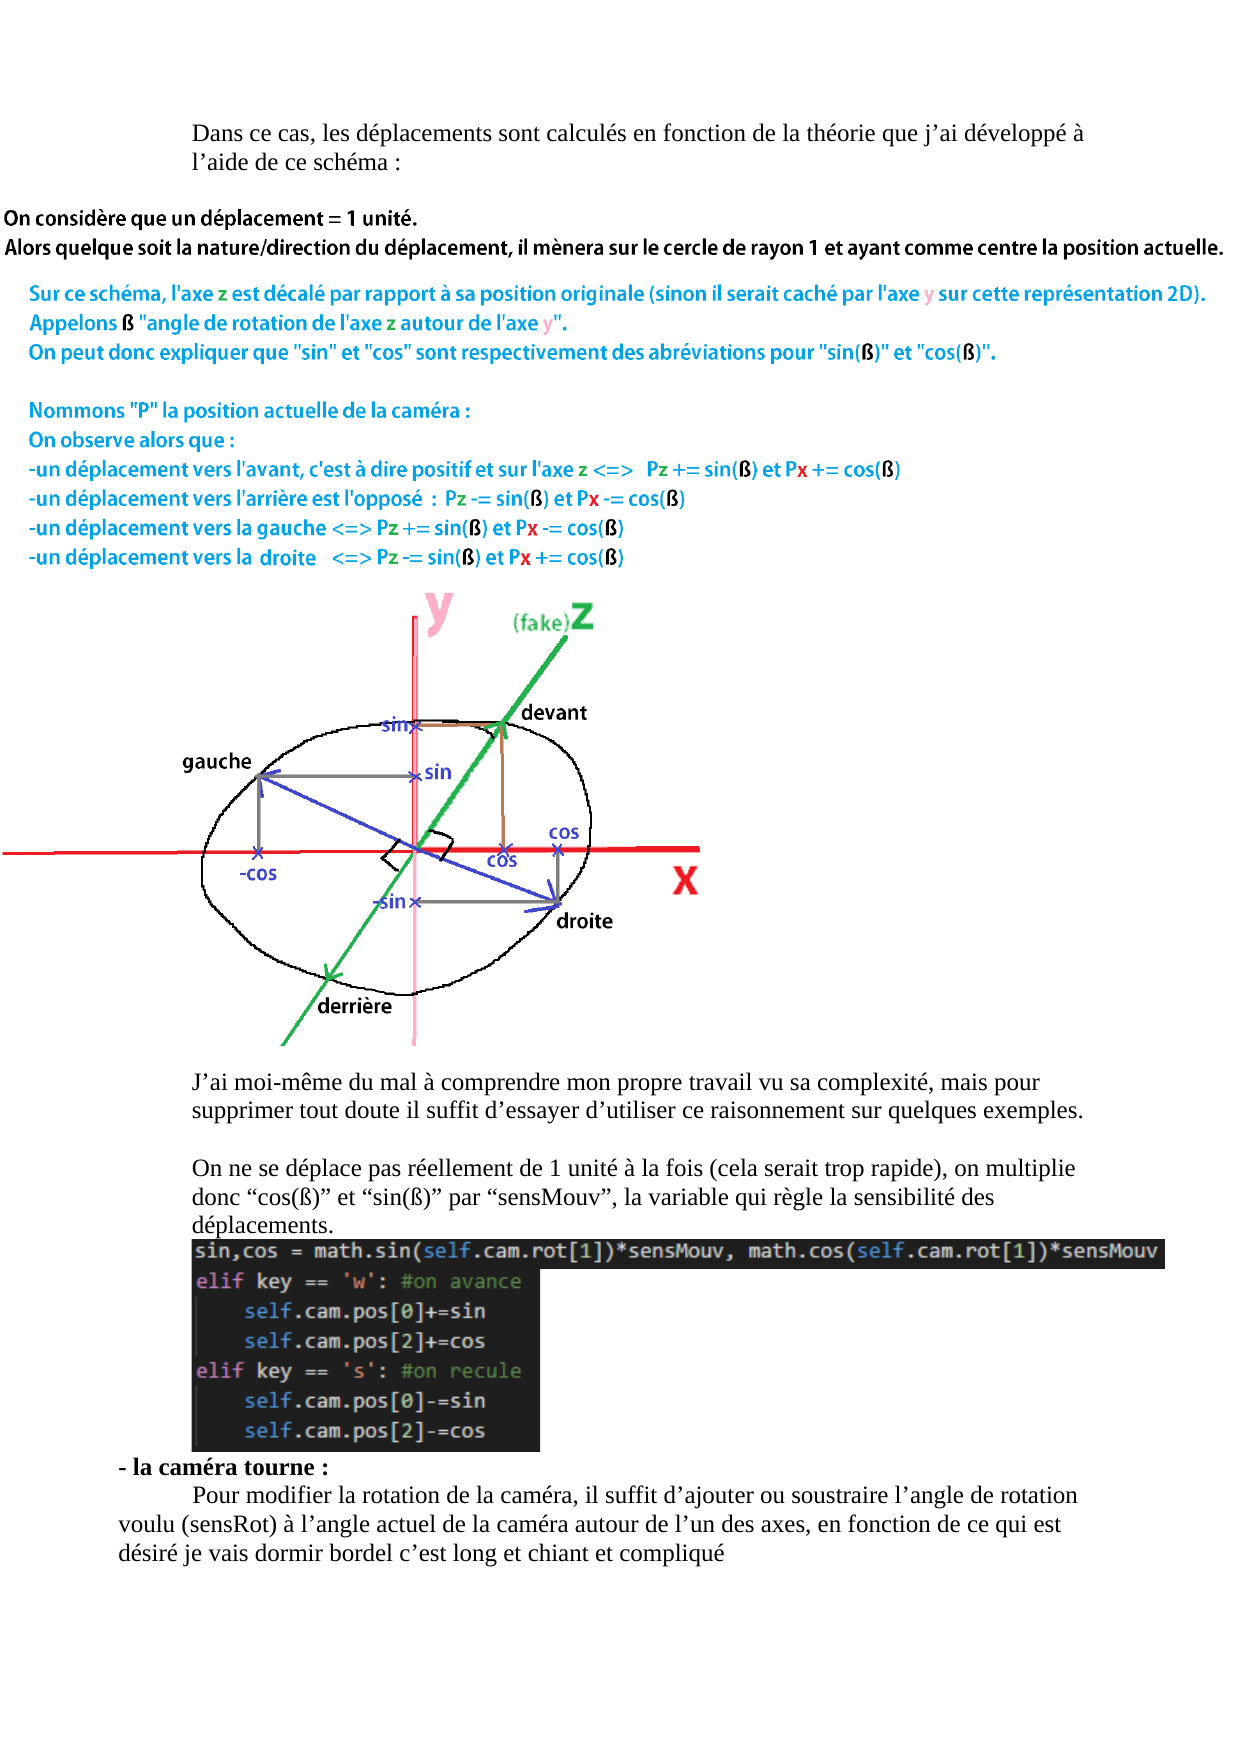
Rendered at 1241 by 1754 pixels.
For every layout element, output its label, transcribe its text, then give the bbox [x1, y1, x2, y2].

text - la caméra tourne : [118, 1452, 1122, 1481]
text J’ai moi-même du mal à comprendre mon propre travail vu sa complexité, mais pour supprimer tout doute il suffit d’essayer d’utiliser ce raisonnement sur quelques exemples. [192, 1048, 1122, 1124]
text On ne se déplace pas réellement de 1 unité à la fois (cela serait trop rapide), on multiplie donc “cos(ß)” et “sin(ß)” par “sensMouv”, la variable qui règle la sensibilité des déplacements. [192, 1153, 1122, 1239]
text Dans ce cas, les déplacements sont calculés en fonction de la théorie que j’ai développé à l’aide de ce schéma : [192, 118, 1122, 176]
text Pour modifier la rotation de la caméra, il suffit d’ajouter ou soustraire l’angle de rotation voulu (sensRot) à l’angle actuel de la caméra autour de l’un des axes, en fonction de ce qui est désiré je vais dormir bordel c’est long et chiant et compliqué [118, 1481, 1122, 1567]
